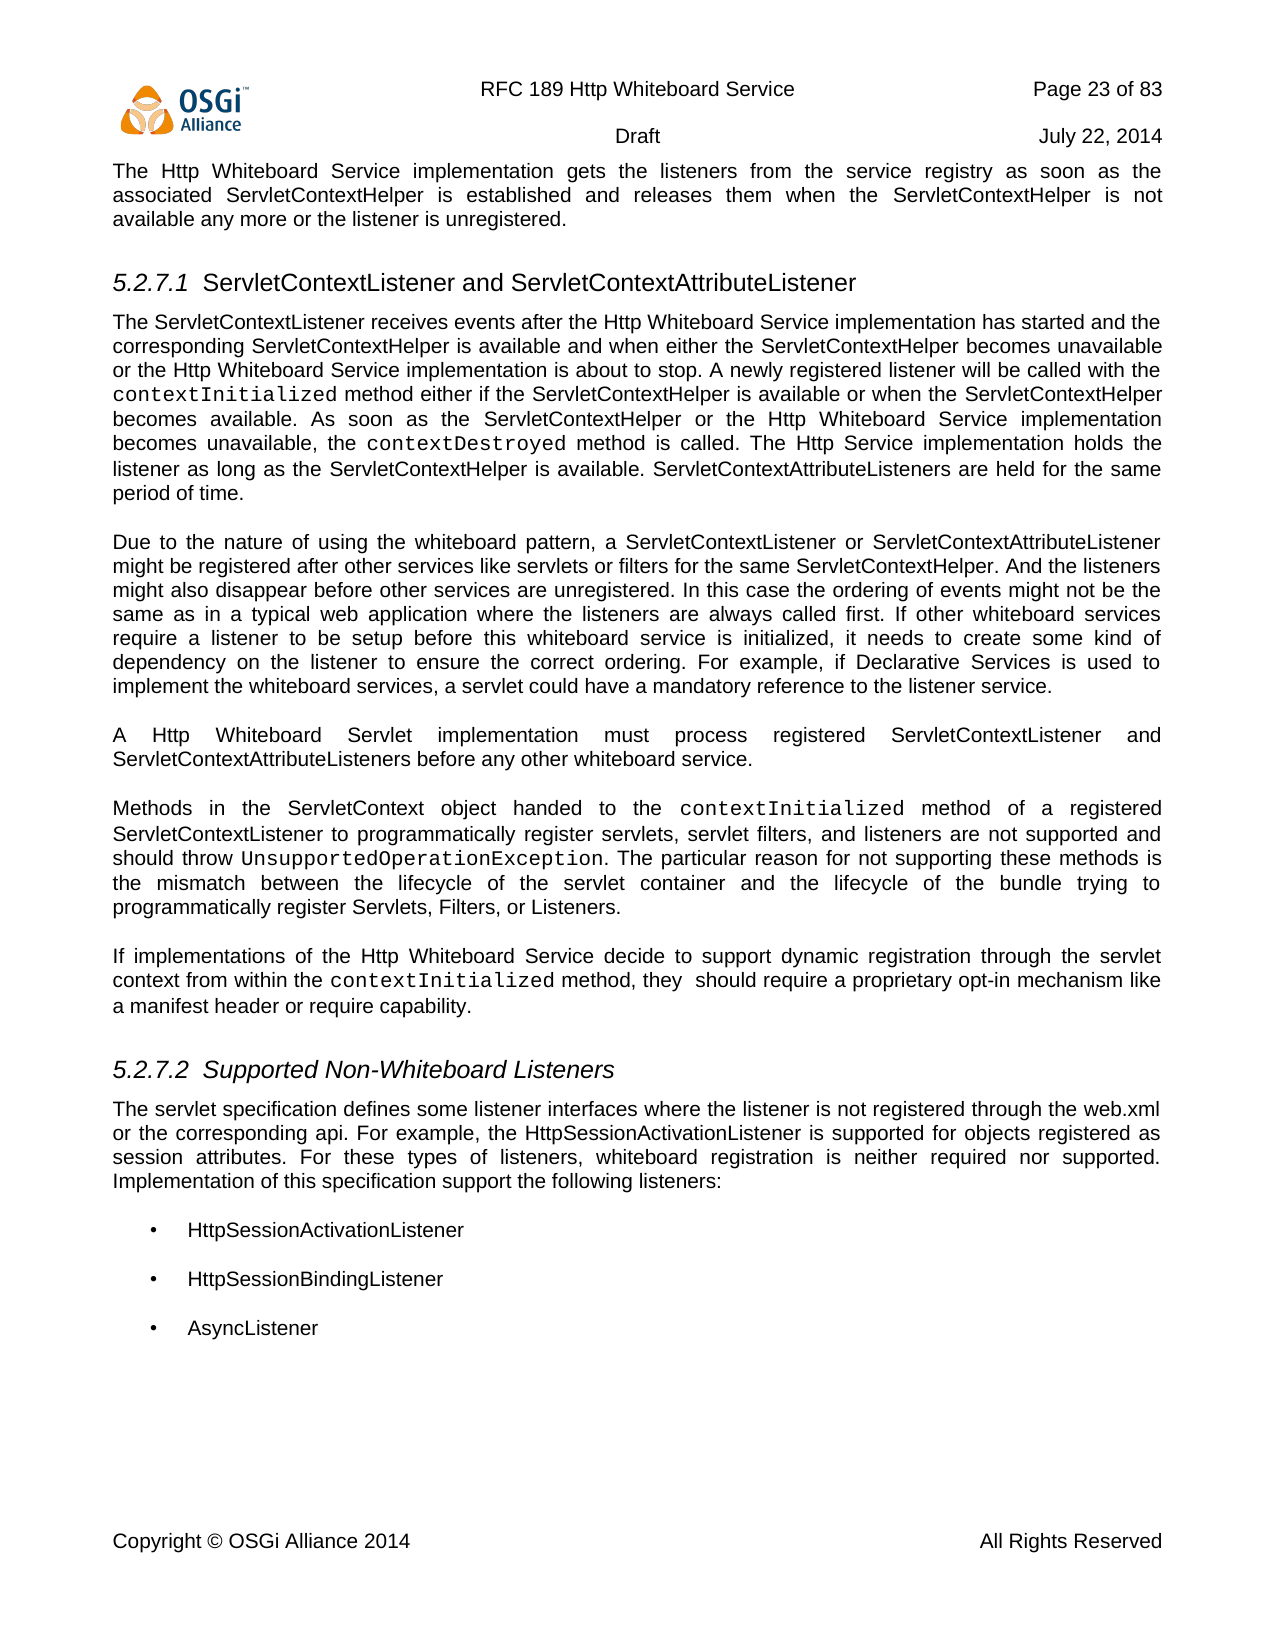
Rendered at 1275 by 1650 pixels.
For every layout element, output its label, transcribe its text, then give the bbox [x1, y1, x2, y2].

picture [113, 78, 257, 142]
text Methods in the ServletContext object handed to the contextInitialized method of a registered ServletContextListener to programmatically register servlets, servlet filters, and listeners are not supported and should throw UnsupportedOperationException. The particular reason for not supporting these methods is the mismatch between the lifecycle of the servlet container and the lifecycle of the bundle trying to programmatically register Servlets, Filters, or Listeners. [112, 796, 1162, 919]
list AsyncListener [150, 1316, 1162, 1340]
text A Http Whiteboard Servlet implementation must process registered ServletContextListener and ServletContextAttributeListeners before any other whiteboard service. [112, 723, 1162, 771]
text The servlet specification defines some listener interfaces where the listener is not registered through the web.xml or the corresponding api. For example, the HttpSessionActivationListener is supported for objects registered as session attributes. For these types of listeners, whiteboard registration is neither required nor supported. Implementation of this specification support the following listeners: [112, 1097, 1162, 1192]
list HttpSessionBindingListener [150, 1267, 1162, 1291]
subtitle Supported Non-Whiteboard Listeners [112, 1055, 1162, 1084]
subtitle ServletContextListener and ServletContextAttributeListener [112, 268, 1162, 297]
list HttpSessionActivationListener [150, 1217, 1162, 1242]
text If implementations of the Http Whiteboard Service decide to support dynamic registration through the servlet context from within the contextInitialized method, they should require a proprietary opt-in mechanism like a manifest header or require capability. [112, 944, 1162, 1018]
text Due to the nature of using the whiteboard pattern, a ServletContextListener or ServletContextAttributeListener might be registered after other services like servlets or filters for the same ServletContextHelper. And the listeners might also disappear before other services are unregistered. In this case the ordering of events might not be the same as in a typical web application where the listeners are always called first. If other whiteboard services require a listener to be setup before this whiteboard service is initialized, it needs to create some kind of dependency on the listener to ensure the correct ordering. For example, if Declarative Services is used to implement the whiteboard services, a servlet could have a mandatory reference to the listener service. [112, 530, 1162, 698]
text The Http Whiteboard Service implementation gets the listeners from the service registry as soon as the associated ServletContextHelper is established and releases them when the ServletContextHelper is not available any more or the listener is unregistered. [112, 159, 1162, 231]
text The ServletContextListener receives events after the Http Whiteboard Service implementation has started and the corresponding ServletContextHelper is available and when either the ServletContextHelper becomes unavailable or the Http Whiteboard Service implementation is about to stop. A newly registered listener will be called with the contextInitialized method either if the ServletContextHelper is available or when the ServletContextHelper becomes available. As soon as the ServletContextHelper or the Http Whiteboard Service implementation becomes unavailable, the contextDestroyed method is called. The Http Service implementation holds the listener as long as the ServletContextHelper is available. ServletContextAttributeListeners are held for the same period of time. [112, 309, 1162, 505]
